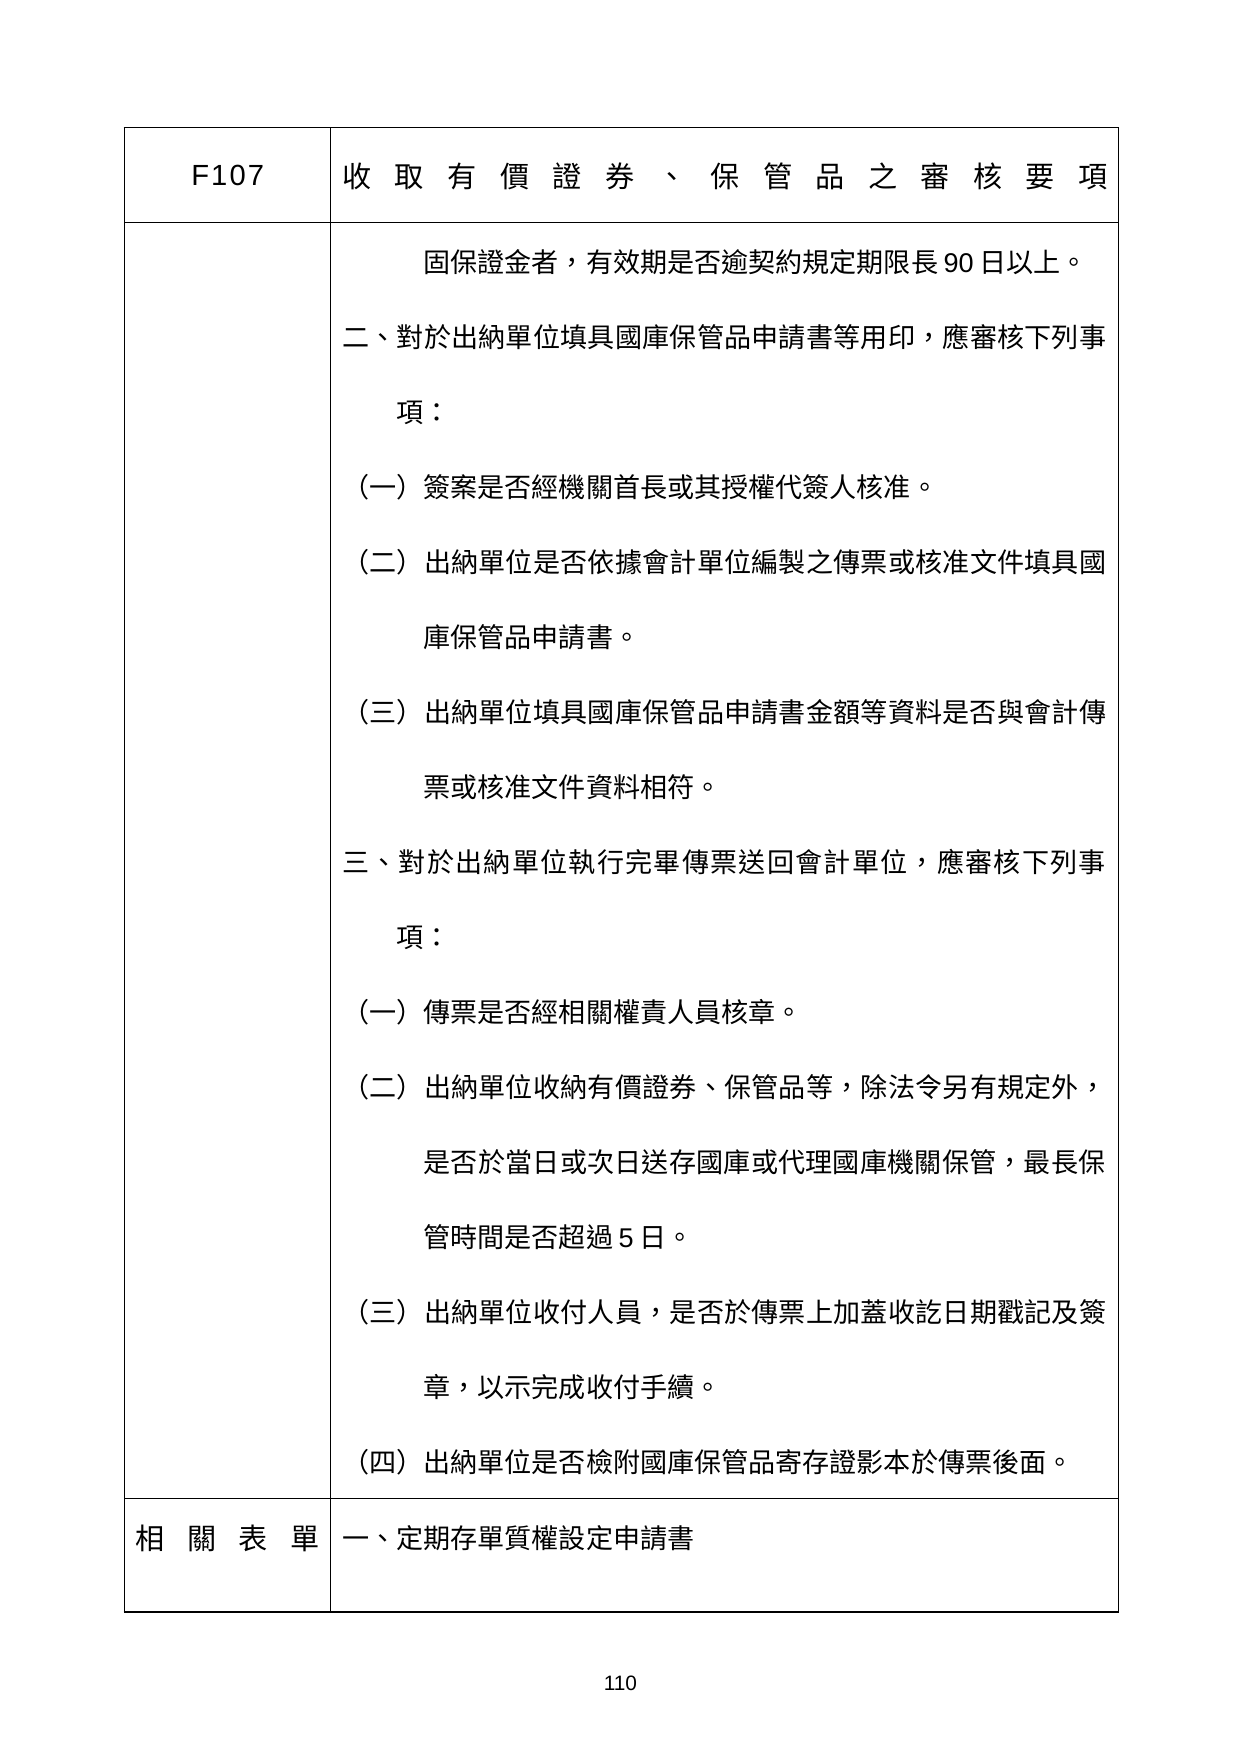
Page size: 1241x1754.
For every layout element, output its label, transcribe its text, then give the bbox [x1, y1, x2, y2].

table_cell [125, 223, 330, 1498]
table_cell 一、定期存單質權設定申請書 [331, 1499, 1118, 1611]
table_header 收取有價證券、保管品之審核要項 [331, 128, 1118, 222]
table_header F107 [125, 128, 330, 222]
table_cell 相關表單 [125, 1499, 330, 1611]
table_cell 固保證金者，有效期是否逾契約規定期限長90日以上。 二、對於出納單位填具國庫保管品申請書等用印，應審核下列事項： （一）簽案是否經機關首長或其授權代簽人核准。 （二）出納單位是否依據會計單位編製之傳票或核准文件填具國庫保管品申請書。 （三）出納單位填具國庫保管品申請書金額等資料是否與會計傳票或核准文件資料相符。 三、對於出納單位執行完畢傳票送回會計單位，應審核下列事項： （一）傳票是否經相關權責人員核章。 （二）出納單位收納有價證券、保管品等，除法令另有規定外，是否於當日或次日送存國庫或代理國庫機關保管，最長保管時間是否超過5日。 （三）出納單位收付人員，是否於傳票上加蓋收訖日期戳記及簽章，以示完成收付手續。 （四）出納單位是否檢附國庫保管品寄存證影本於傳票後面。 [331, 223, 1118, 1498]
